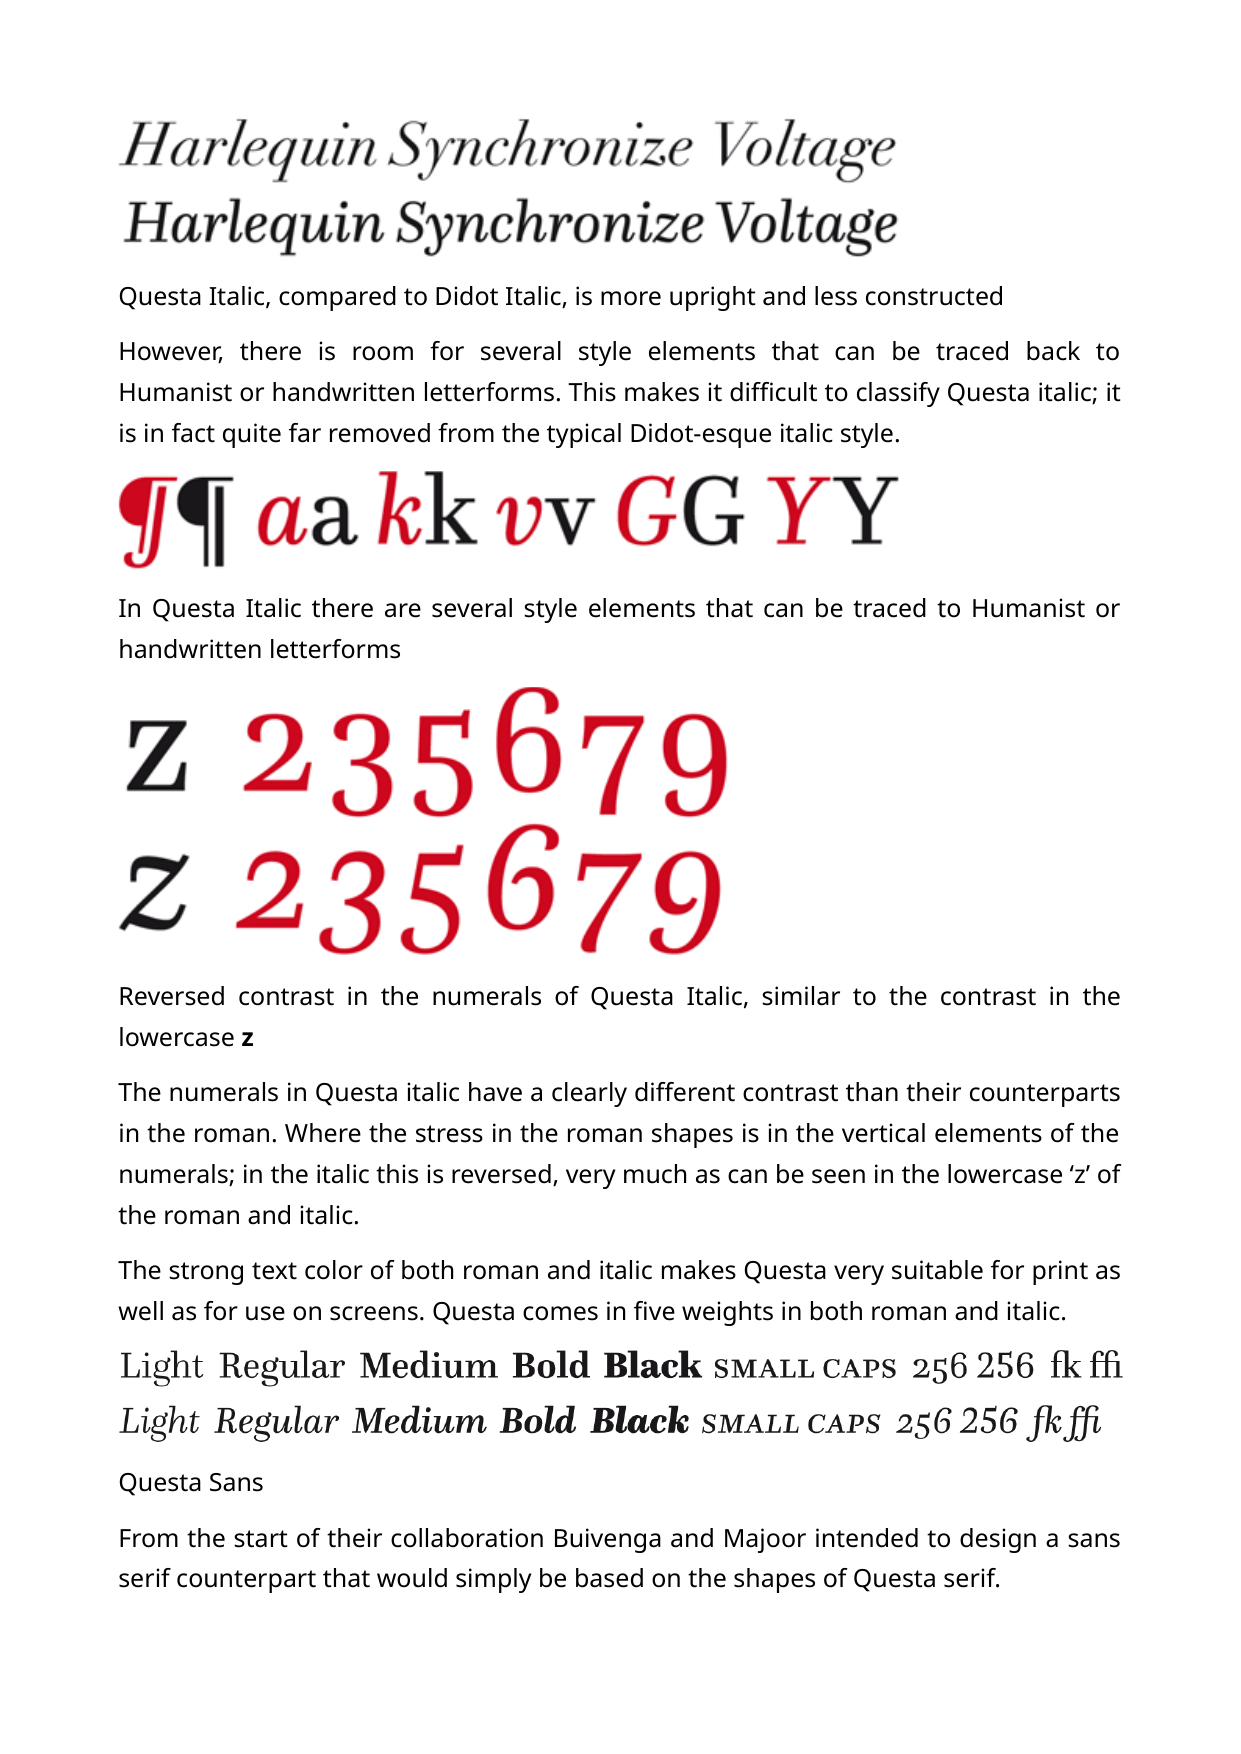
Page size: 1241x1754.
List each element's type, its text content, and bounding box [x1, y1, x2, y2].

picture [118, 471, 900, 570]
text The numerals in Questa italic have a clearly different contrast than their counterparts in the roman. Where the stress in the roman shapes is in the vertical elements of the numerals; in the italic this is reversed, very much as can be seen in the lowercase ‘z’ of the roman and italic. [118, 1075, 1122, 1232]
text In Questa Italic there are several style elements that can be traced to Humanist or handwritten letterforms [118, 591, 1122, 666]
text Questa Sans [118, 1465, 1122, 1499]
text Reversed contrast in the numerals of Questa Italic, similar to the contrast in the lowercase z [118, 979, 1122, 1054]
picture [118, 1349, 1124, 1444]
picture [118, 118, 900, 258]
picture [118, 687, 728, 958]
text Questa Italic, compared to Didot Italic, is more upright and less constructed [118, 278, 1122, 313]
text The strong text color of both roman and italic makes Questa very suitable for print as well as for use on screens. Questa comes in five weights in both roman and italic. [118, 1253, 1122, 1328]
text From the start of their collaboration Buivenga and Majoor intended to design a sans serif counterpart that would simply be based on the shapes of Questa serif. [118, 1520, 1122, 1595]
text However, there is room for several style elements that can be traced back to Humanist or handwritten letterforms. This makes it difficult to classify Questa italic; it is in fact quite far removed from the typical Didot-esque italic style. [118, 334, 1122, 450]
